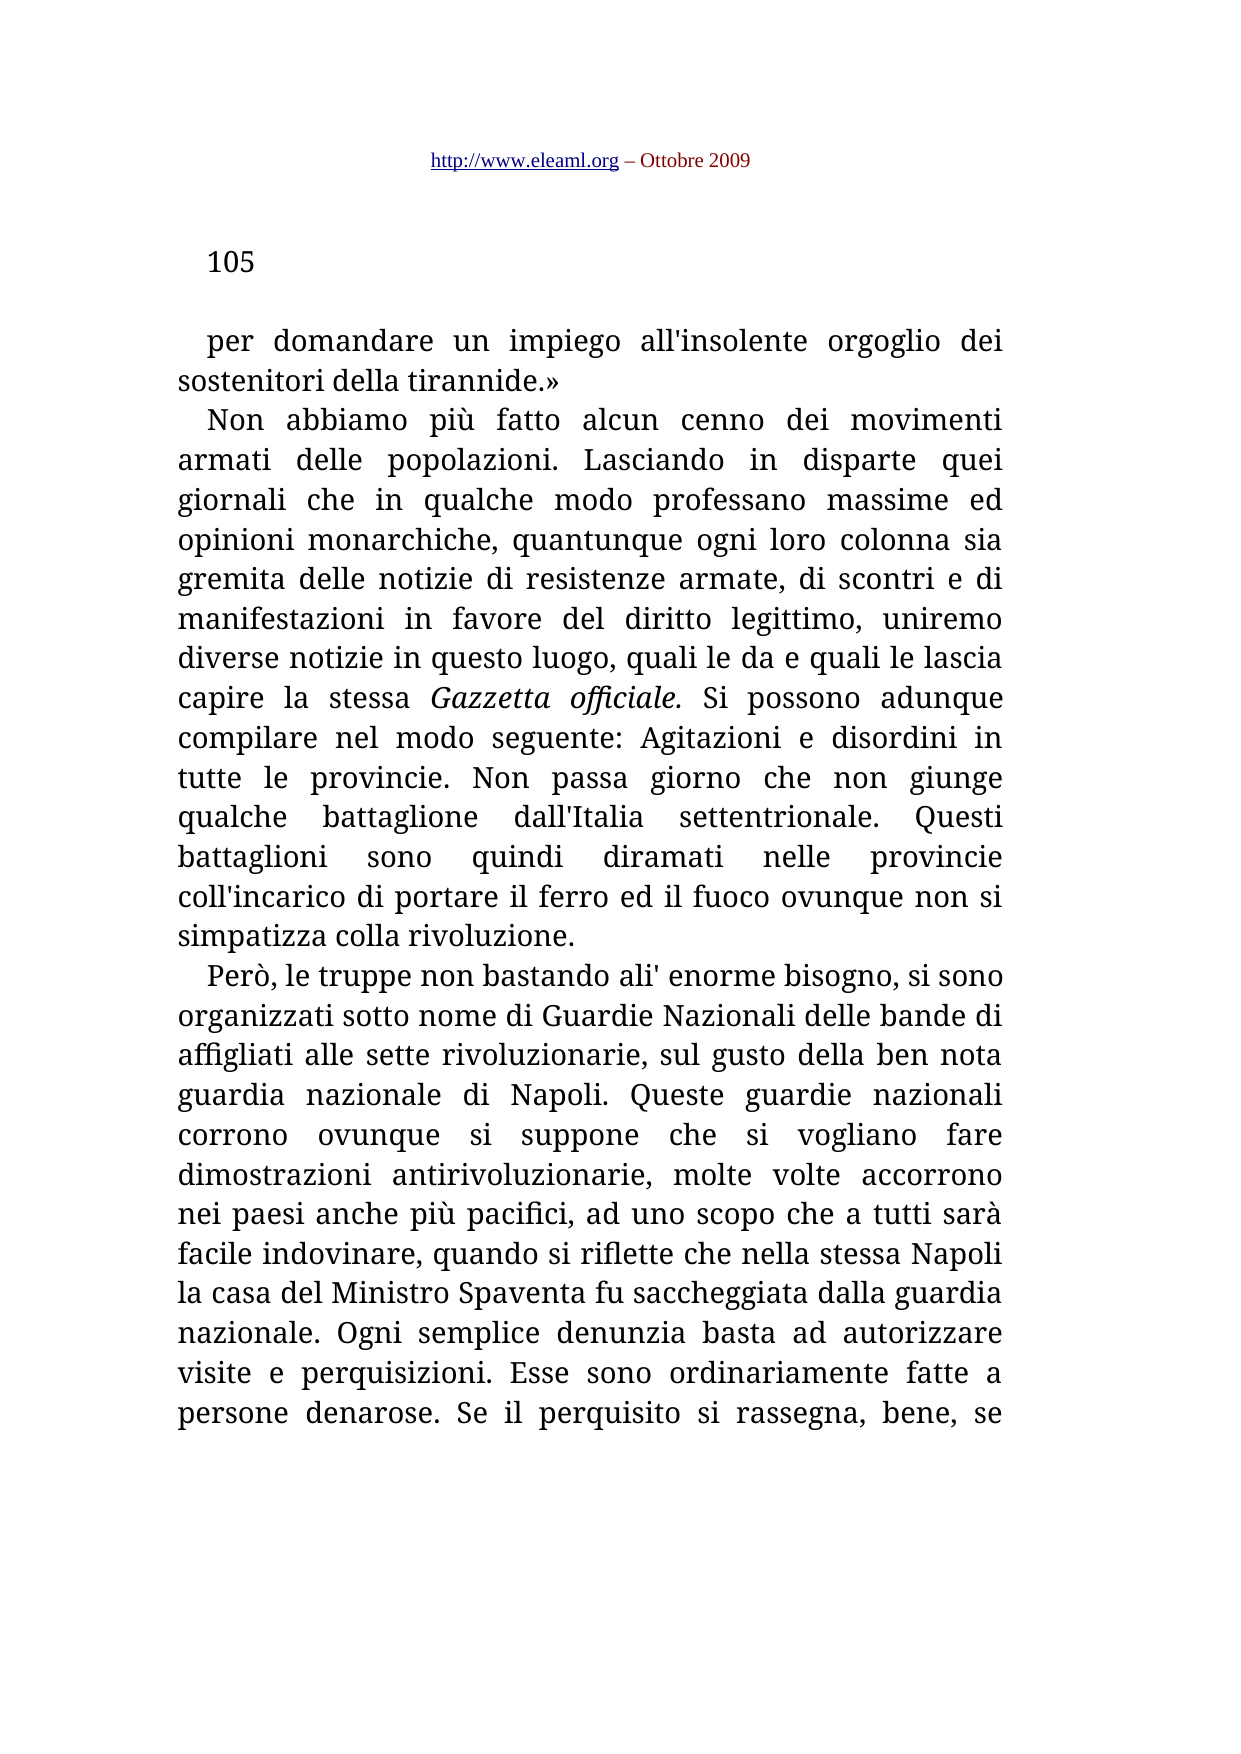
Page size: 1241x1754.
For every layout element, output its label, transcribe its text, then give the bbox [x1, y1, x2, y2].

text 105 [177, 241, 1004, 281]
text Non abbiamo più fatto alcun cenno dei movimenti armati delle popolazioni. Lasciando in disparte quei giornali che in qualche modo professano massime ed opinioni monarchiche, quantunque ogni loro colonna sia gremita delle notizie di resistenze armate, di scontri e di manifestazioni in favore del diritto legittimo, uniremo diverse notizie in questo luogo, quali le da e quali le lascia capire la stessa Gazzetta officiale. Si possono adunque compilare nel modo seguente: Agitazioni e disordini in tutte le provincie. Non passa giorno che non giunge qualche battaglione dall'Italia settentrionale. Questi battaglioni sono quindi diramati nelle provincie coll'incarico di portare il ferro ed il fuoco ovunque non si simpatizza colla rivoluzione. [177, 400, 1004, 955]
text Però, le truppe non bastando ali' enorme bisogno, si sono organizzati sotto nome di Guardie Nazionali delle bande di affigliati alle sette rivoluzionarie, sul gusto della ben nota guardia nazionale di Napoli. Queste guardie nazionali corrono ovunque si suppone che si vogliano fare dimostrazioni antirivoluzionarie, molte volte accorrono nei paesi anche più pacifici, ad uno scopo che a tutti sarà facile indovinare, quando si riflette che nella stessa Napoli la casa del Ministro Spaventa fu saccheggiata dalla guardia nazionale. Ogni semplice denunzia basta ad autorizzare visite e perquisizioni. Esse sono ordinariamente fatte a persone denarose. Se il perquisito si rassegna, bene, se [177, 955, 1004, 1432]
text per domandare un impiego all'insolente orgoglio dei sostenitori della tirannide.» [177, 320, 1004, 400]
